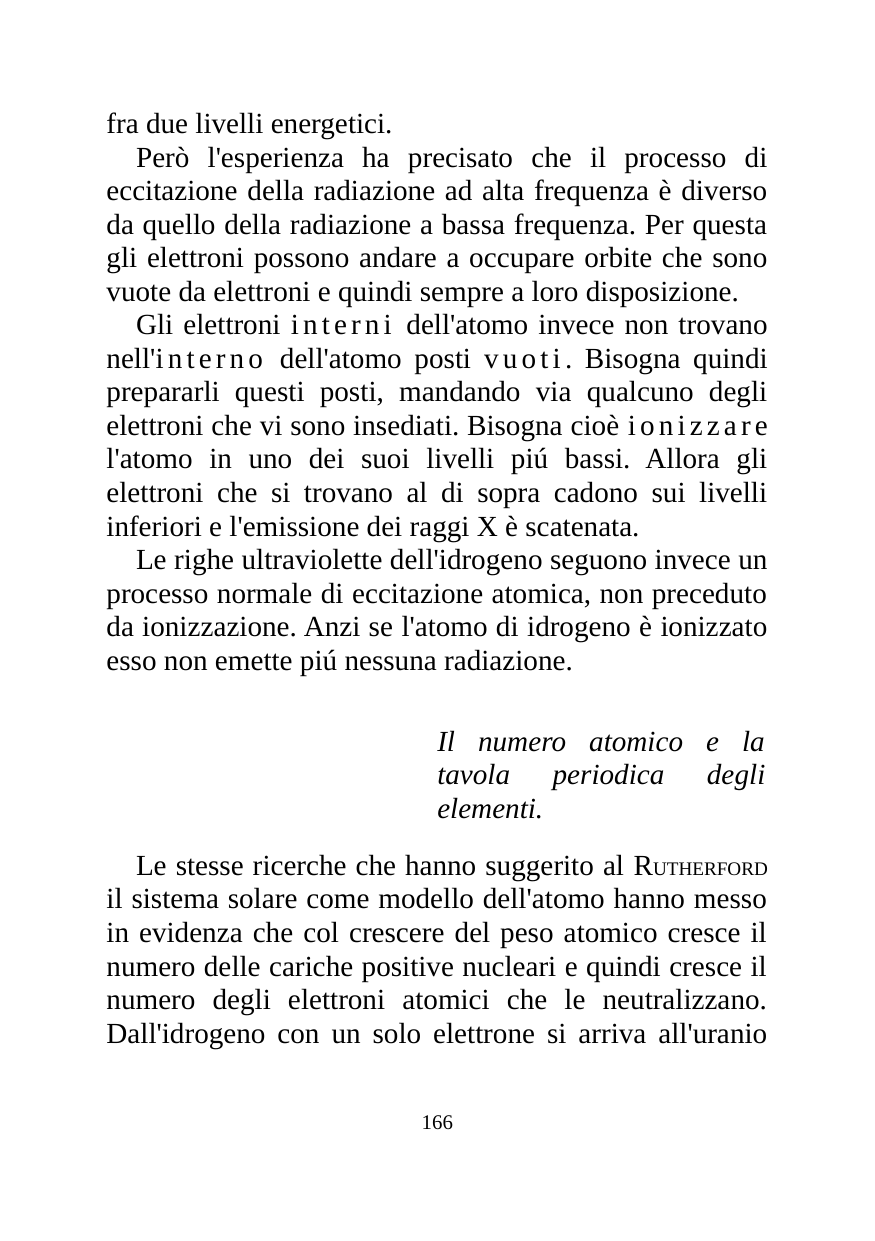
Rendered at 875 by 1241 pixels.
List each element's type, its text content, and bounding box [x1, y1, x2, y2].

subtitle Il numero atomico e la tavola periodica degli elementi. [437, 724, 768, 824]
text fra due livelli energetici. [106, 106, 768, 140]
text Gli elettroni interni dell'atomo invece non trovano nell'interno dell'atomo posti vuoti. Bisogna quindi prepararli questi posti, mandando via qualcuno degli elettroni che vi sono insediati. Bisogna cioè ionizzare l'atomo in uno dei suoi livelli piú bassi. Allora gli elettroni che si trovano al di sopra cadono sui livelli inferiori e l'emissione dei raggi X è scatenata. [106, 307, 768, 542]
text Le righe ultraviolette dell'idrogeno seguono invece un processo normale di eccitazione atomica, non preceduto da ionizzazione. Anzi se l'atomo di idrogeno è ionizzato esso non emette piú nessuna radiazione. [106, 542, 768, 676]
text Però l'esperienza ha precisato che il processo di eccitazione della radiazione ad alta frequenza è diverso da quello della radiazione a bassa frequenza. Per questa gli elettroni possono andare a occupare orbite che sono vuote da elettroni e quindi sempre a loro disposizione. [106, 140, 768, 307]
text Le stesse ricerche che hanno suggerito al Rutherford il sistema solare come modello dell'atomo hanno messo in evidenza che col crescere del peso atomico cresce il numero delle cariche positive nucleari e quindi cresce il numero degli elettroni atomici che le neutralizzano. Dall'idrogeno con un solo elettrone si arriva all'uranio [106, 848, 768, 1049]
